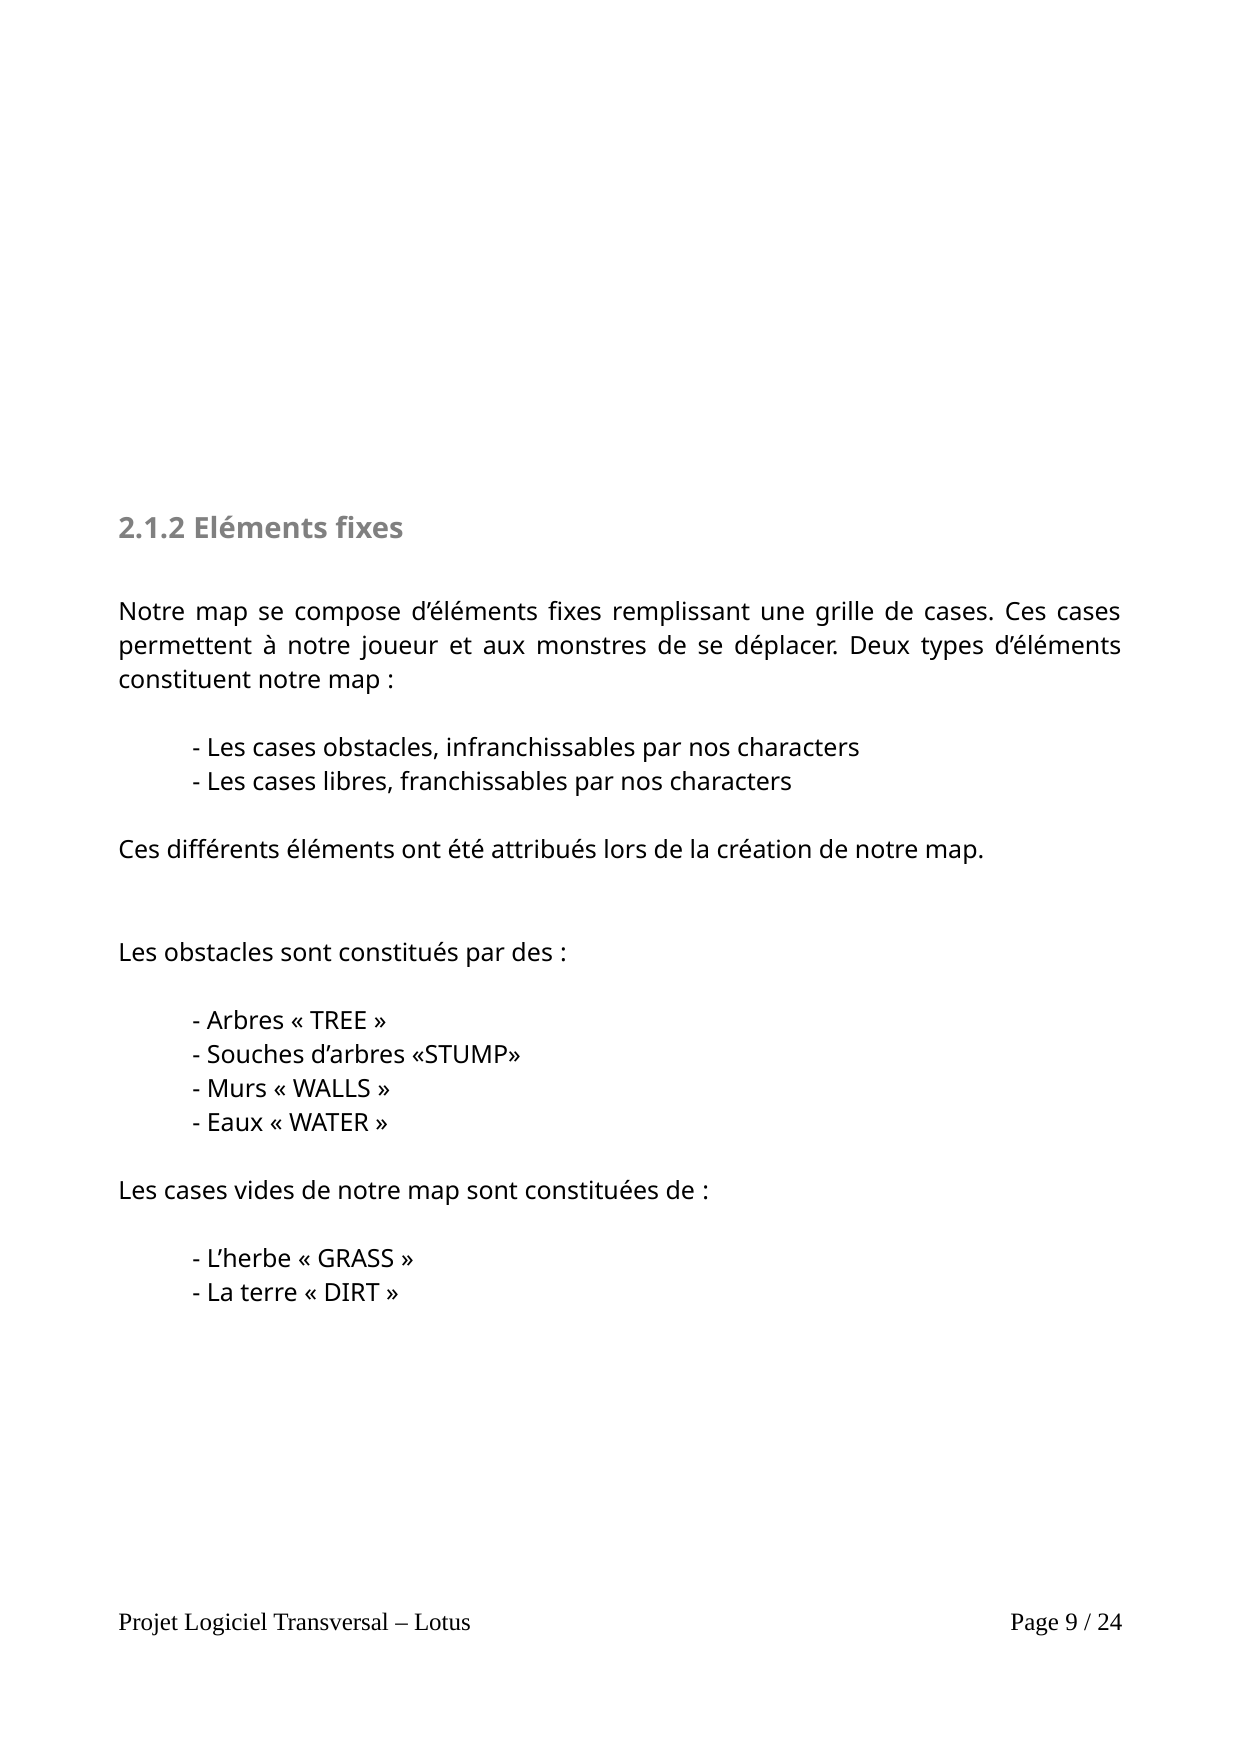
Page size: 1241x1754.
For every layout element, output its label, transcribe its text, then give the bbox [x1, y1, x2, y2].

text Les obstacles sont constitués par des : [118, 934, 1122, 968]
text - Souches d’arbres «STUMP» [118, 1036, 1122, 1071]
text - La terre « DIRT » [118, 1275, 1122, 1309]
text - Arbres « TREE » [118, 1002, 1122, 1036]
text - L’herbe « GRASS » [118, 1241, 1122, 1275]
text Les cases vides de notre map sont constituées de : [118, 1173, 1122, 1207]
subtitle Eléments fixes [118, 507, 1122, 547]
text - Les cases libres, franchissables par nos characters [118, 764, 1122, 798]
text - Murs « WALLS » [118, 1071, 1122, 1104]
text Ces différents éléments ont été attribués lors de la création de notre map. [118, 832, 1122, 866]
text - Eaux « WATER » [118, 1104, 1122, 1139]
text - Les cases obstacles, infranchissables par nos characters [118, 730, 1122, 764]
text Notre map se compose d’éléments fixes remplissant une grille de cases. Ces cases permettent à notre joueur et aux monstres de se déplacer. Deux types d’éléments constituent notre map : [118, 594, 1122, 696]
